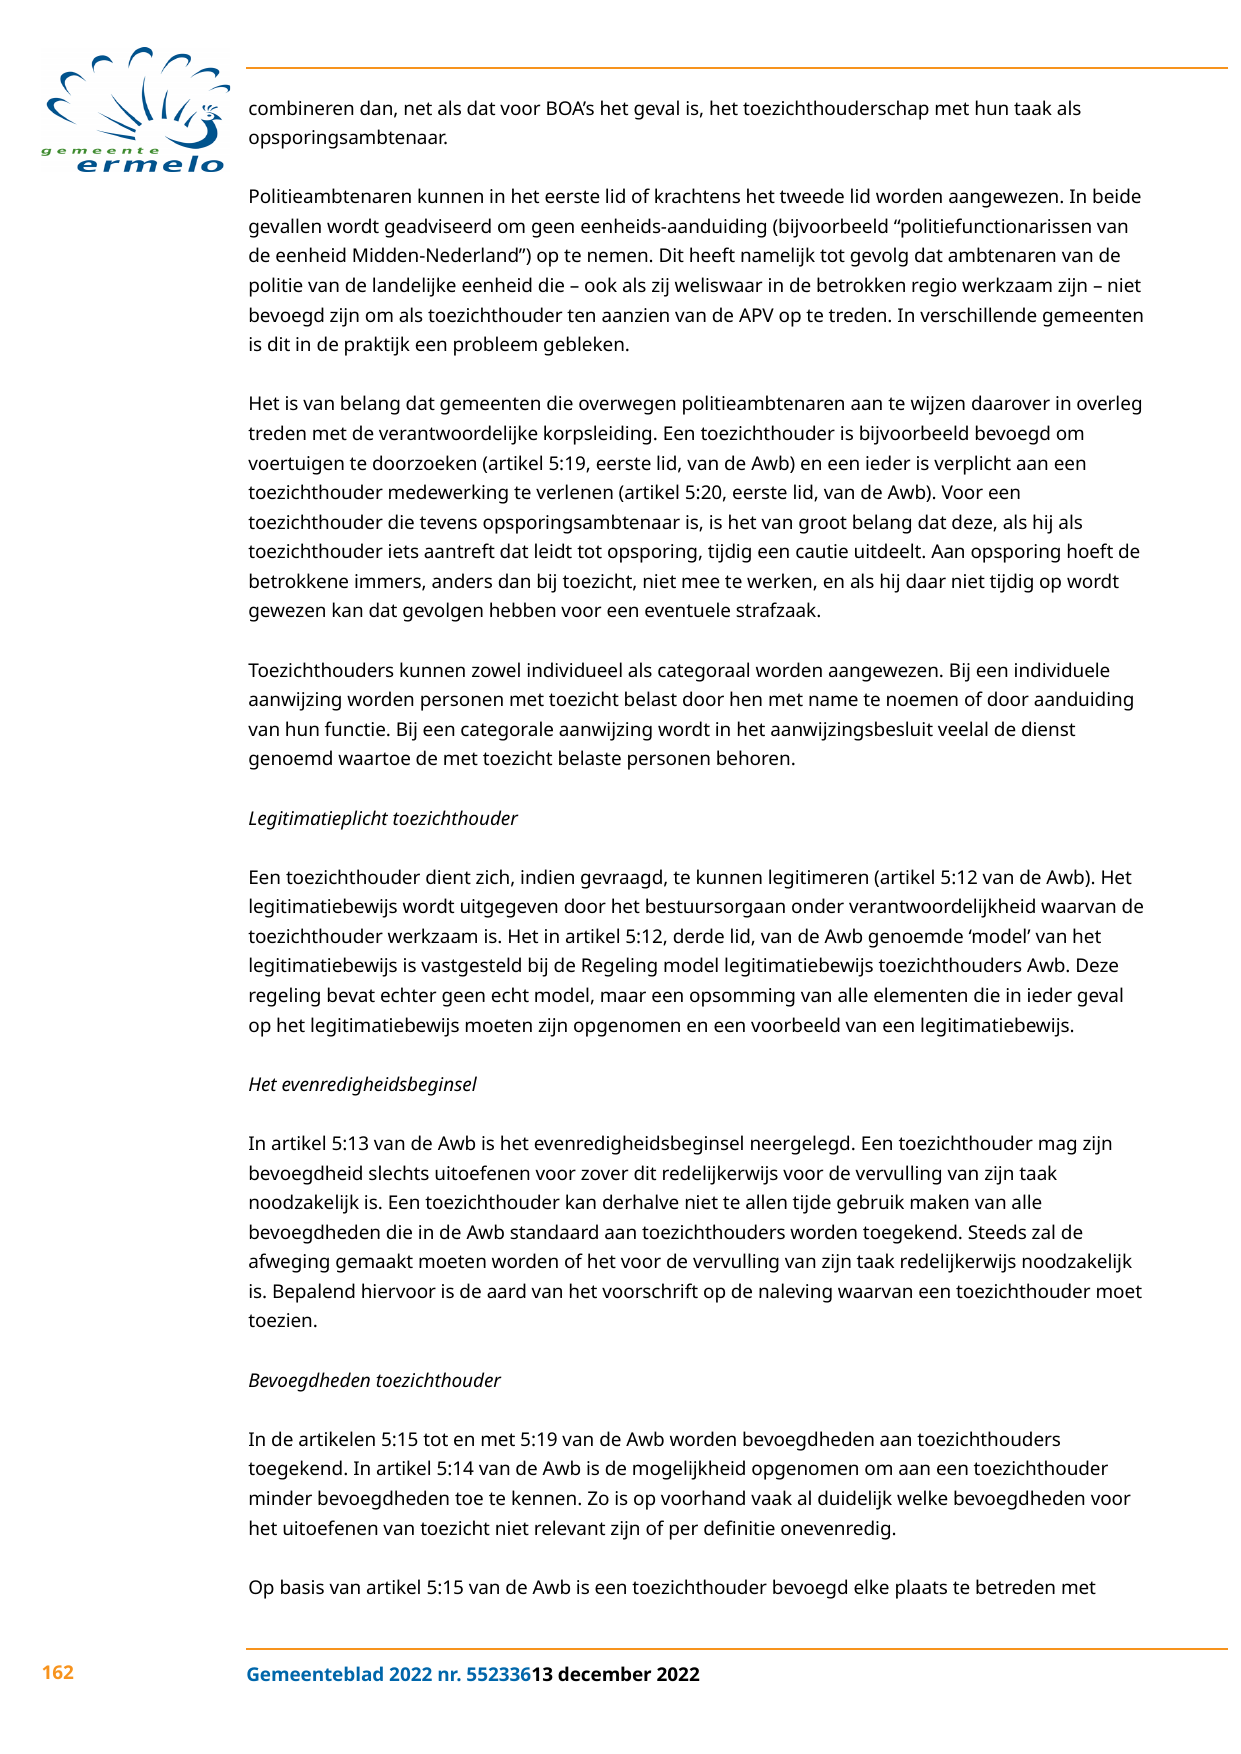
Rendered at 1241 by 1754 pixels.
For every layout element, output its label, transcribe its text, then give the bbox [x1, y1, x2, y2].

text Het is van belang dat gemeenten die overwegen politieambtenaren aan te wijzen daarover in overleg treden met de verantwoordelijke korpsleiding. Een toezichthouder is bijvoorbeeld bevoegd om voertuigen te doorzoeken (artikel 5:19, eerste lid, van de Awb) en een ieder is verplicht aan een toezichthouder medewerking te verlenen (artikel 5:20, eerste lid, van de Awb). Voor een toezichthouder die tevens opsporingsambtenaar is, is het van groot belang dat deze, als hij als toezichthouder iets aantreft dat leidt tot opsporing, tijdig een cautie uitdeelt. Aan opsporing hoeft de betrokkene immers, anders dan bij toezicht, niet mee te werken, en als hij daar niet tijdig op wordt gewezen kan dat gevolgen hebben voor een eventuele strafzaak. [248, 391, 1152, 623]
picture [41, 47, 231, 172]
text In artikel 5:13 van de Awb is het evenredigheidsbeginsel neergelegd. Een toezichthouder mag zijn bevoegdheid slechts uitoefenen voor zover dit redelijkerwijs voor de vervulling van zijn taak noodzakelijk is. Een toezichthouder kan derhalve niet te allen tijde gebruik maken van alle bevoegdheden die in de Awb standaard aan toezichthouders worden toegekend. Steeds zal de afweging gemaakt moeten worden of het voor de vervulling van zijn taak redelijkerwijs noodzakelijk is. Bepalend hiervoor is de aard van het voorschrift op de naleving waarvan een toezichthouder moet toezien. [248, 1130, 1152, 1333]
text In de artikelen 5:15 tot en met 5:19 van de Awb worden bevoegdheden aan toezichthouders toegekend. In artikel 5:14 van de Awb is de mogelijkheid opgenomen om aan een toezichthouder minder bevoegdheden toe te kennen. Zo is op voorhand vaak al duidelijk welke bevoegdheden voor het uitoefenen van toezicht niet relevant zijn of per definitie onevenredig. [248, 1426, 1152, 1541]
text Toezichthouders kunnen zowel individueel als categoraal worden aangewezen. Bij een individuele aanwijzing worden personen met toezicht belast door hen met name te noemen of door aanduiding van hun functie. Bij een categorale aanwijzing wordt in het aanwijzingsbesluit veelal de dienst genoemd waartoe de met toezicht belaste personen behoren. [248, 657, 1152, 771]
text combineren dan, net als dat voor BOA’s het geval is, het toezichthouderschap met hun taak als opsporingsambtenaar. [248, 95, 1152, 150]
text Legitimatieplicht toezichthouder [248, 805, 1152, 831]
text Bevoegdheden toezichthouder [248, 1367, 1152, 1393]
text Een toezichthouder dient zich, indien gevraagd, te kunnen legitimeren (artikel 5:12 van de Awb). Het legitimatiebewijs wordt uitgegeven door het bestuursorgaan onder verantwoordelijkheid waarvan de toezichthouder werkzaam is. Het in artikel 5:12, derde lid, van de Awb genoemde ‘model’ van het legitimatiebewijs is vastgesteld bij de Regeling model legitimatiebewijs toezichthouders Awb. Deze regeling bevat echter geen echt model, maar een opsomming van alle elementen die in ieder geval op het legitimatiebewijs moeten zijn opgenomen en een voorbeeld van een legitimatiebewijs. [248, 864, 1152, 1038]
text Politieambtenaren kunnen in het eerste lid of krachtens het tweede lid worden aangewezen. In beide gevallen wordt geadviseerd om geen eenheids-aanduiding (bijvoorbeeld “politiefunctionarissen van de eenheid Midden-Nederland”) op te nemen. Dit heeft namelijk tot gevolg dat ambtenaren van de politie van de landelijke eenheid die – ook als zij weliswaar in de betrokken regio werkzaam zijn – niet bevoegd zijn om als toezichthouder ten aanzien van de APV op te treden. In verschillende gemeenten is dit in de praktijk een probleem gebleken. [248, 183, 1152, 357]
text Het evenredigheidsbeginsel [248, 1071, 1152, 1097]
text Op basis van artikel 5:15 van de Awb is een toezichthouder bevoegd elke plaats te betreden met [248, 1574, 1152, 1600]
